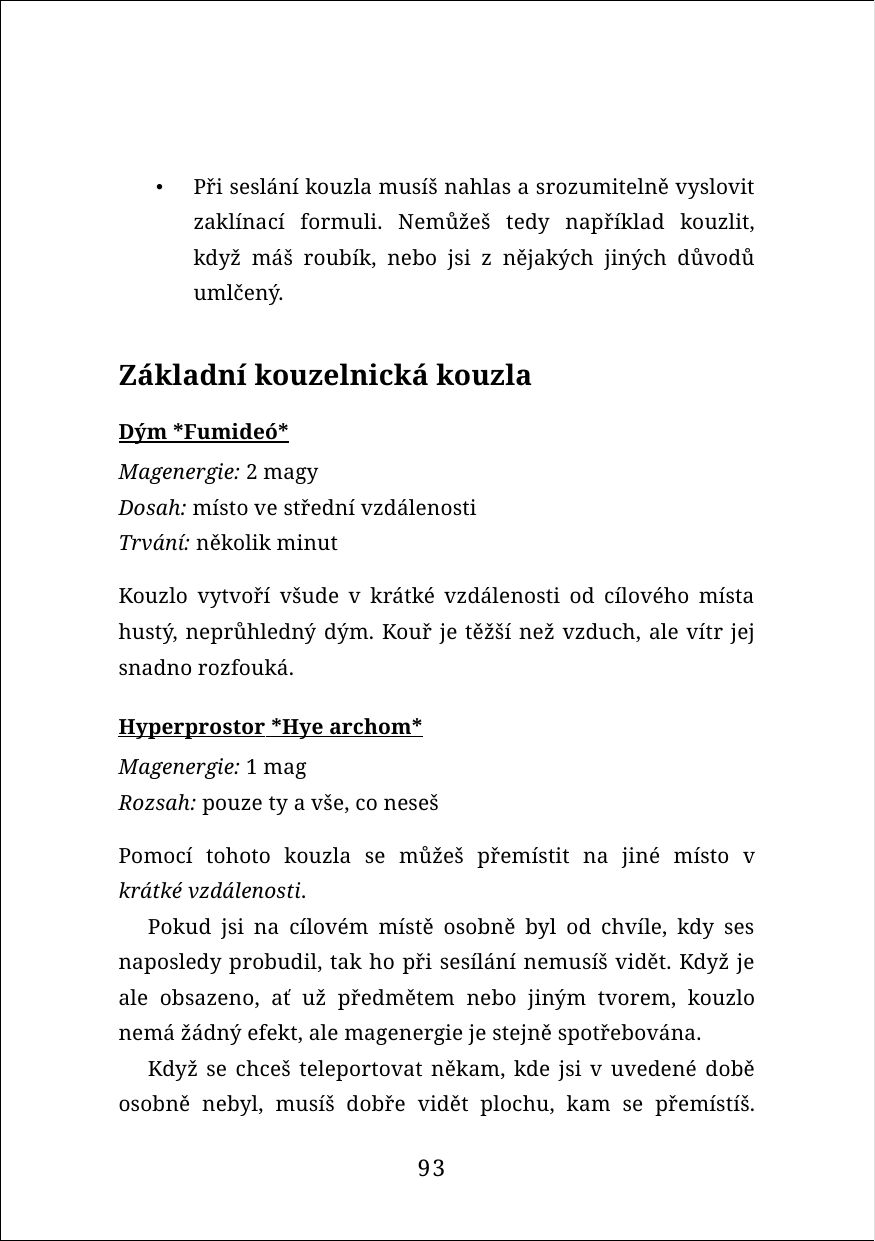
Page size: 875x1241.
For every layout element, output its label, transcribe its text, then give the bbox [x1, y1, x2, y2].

subtitle Hyperprostor *Hye archom* [118, 712, 756, 740]
subtitle Základní kouzelnická kouzla [118, 355, 756, 393]
text Pomocí tohoto kouzla se můžeš přemístit na jiné místo v krátké vzdálenosti. Pokud jsi na cílovém místě osobně byl od chvíle, kdy ses naposledy probudil, tak ho při sesílání nemusíš vidět. Když je ale obsazeno, ať už předmětem nebo jiným tvorem, kouzlo nemá žádný efekt, ale magenergie je stejně spotřebována. Když se chceš teleportovat někam, kde jsi v uvedené době osobně nebyl, musíš dobře vidět plochu, kam se přemístíš. [118, 841, 756, 1118]
text Kouzlo vytvoří všude v krátké vzdálenosti od cílového místa hustý, neprůhledný dým. Kouř je těžší než vzduch, ale vítr jej snadno rozfouká. [118, 582, 756, 681]
list Při seslání kouzla musíš nahlas a srozumitelně vyslovit zaklínací formuli. Nemůžeš tedy například kouzlit, když máš roubík, nebo jsi z nějakých jiných důvodů umlčený. [156, 172, 756, 307]
subtitle Dým *Fumideó* [118, 417, 756, 446]
text Magenergie: 1 mag Rozsah: pouze ty a vše, co neseš [118, 752, 756, 816]
text Magenergie: 2 magy Dosah: místo ve střední vzdálenosti Trvání: několik minut [118, 457, 756, 557]
